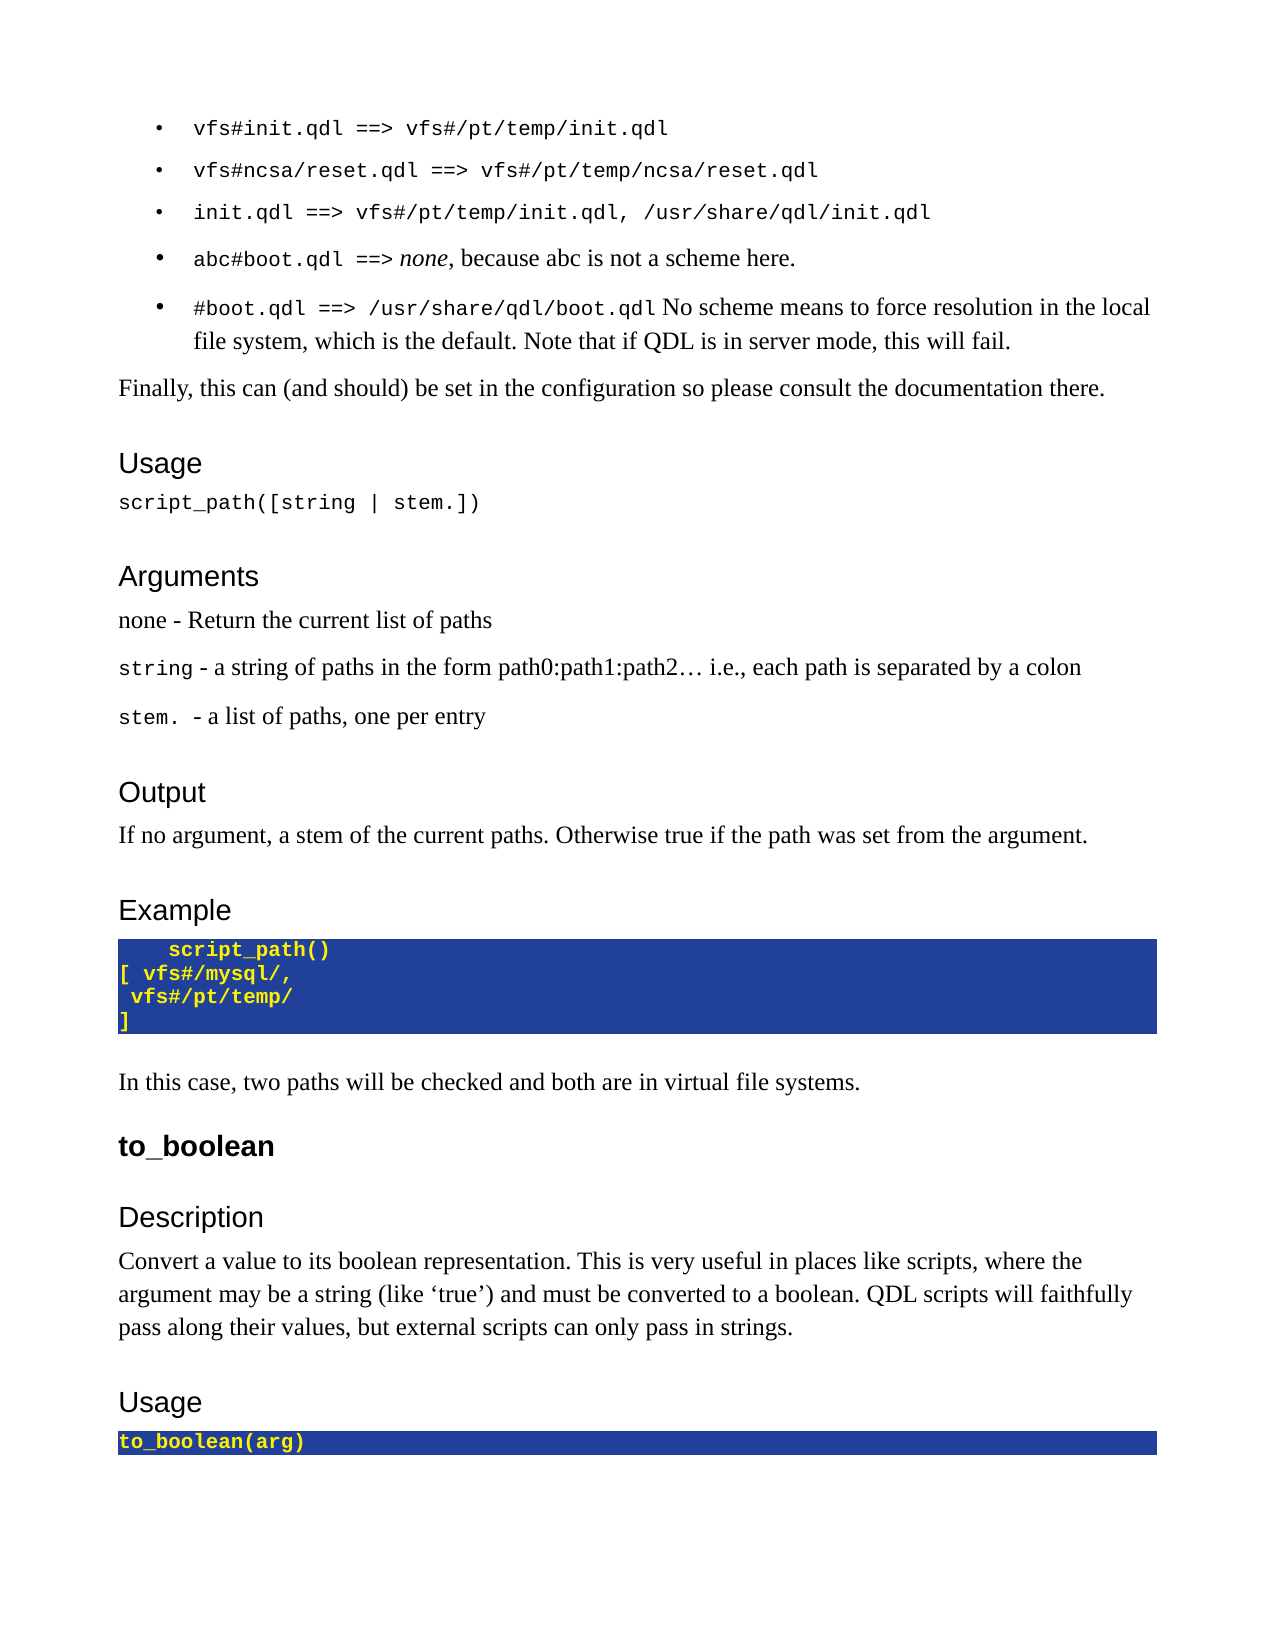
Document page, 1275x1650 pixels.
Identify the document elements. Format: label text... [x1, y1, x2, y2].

subtitle Usage [118, 446, 1157, 479]
text script_path([string | stem.]) [118, 492, 1157, 516]
subtitle Output [118, 774, 1157, 808]
text stem. - a list of paths, one per entry [118, 701, 1157, 731]
subtitle Usage [118, 1385, 1157, 1418]
list #boot.qdl ==> /usr/share/qdl/boot.qdl No scheme means to force resolution in the local file system, which is the default. Note that if QDL is in server mode, this will fail. [156, 292, 1157, 354]
text In this case, two paths will be checked and both are in virtual file systems. [118, 1034, 1157, 1096]
text vfs#/pt/temp/ [118, 987, 1157, 1010]
text string - a string of paths in the form path0:path1:path2… i.e., each path is separated by a colon [118, 652, 1157, 682]
list vfs#ncsa/reset.qdl ==> vfs#/pt/temp/ncsa/reset.qdl [156, 160, 1157, 183]
list init.qdl ==> vfs#/pt/temp/init.qdl, /usr/share/qdl/init.qdl [156, 202, 1157, 225]
text Convert a value to its boolean representation. This is very useful in places like scripts, where the argument may be a string (like ‘true’) and must be converted to a boolean. QDL scripts will faithfully pass along their values, but external scripts can only pass in strings. [118, 1246, 1157, 1341]
list abc#boot.qdl ==> none, because abc is not a scheme here. [156, 243, 1157, 273]
text to_boolean(arg) [118, 1431, 1157, 1455]
text If no argument, a stem of the current paths. Otherwise true if the path was set from the argument. [118, 821, 1157, 849]
subtitle Arguments [118, 559, 1157, 592]
list vfs#init.qdl ==> vfs#/pt/temp/init.qdl [156, 118, 1157, 142]
text [ vfs#/mysql/, [118, 963, 1157, 987]
text script_path() [118, 939, 1157, 963]
text Finally, this can (and should) be set in the configuration so please consult the documentation there. [118, 373, 1157, 402]
text none - Return the current list of paths [118, 605, 1157, 634]
subtitle Example [118, 893, 1157, 927]
text ] [118, 1010, 1157, 1034]
subtitle to_boolean [118, 1129, 1157, 1163]
subtitle Description [118, 1200, 1157, 1234]
